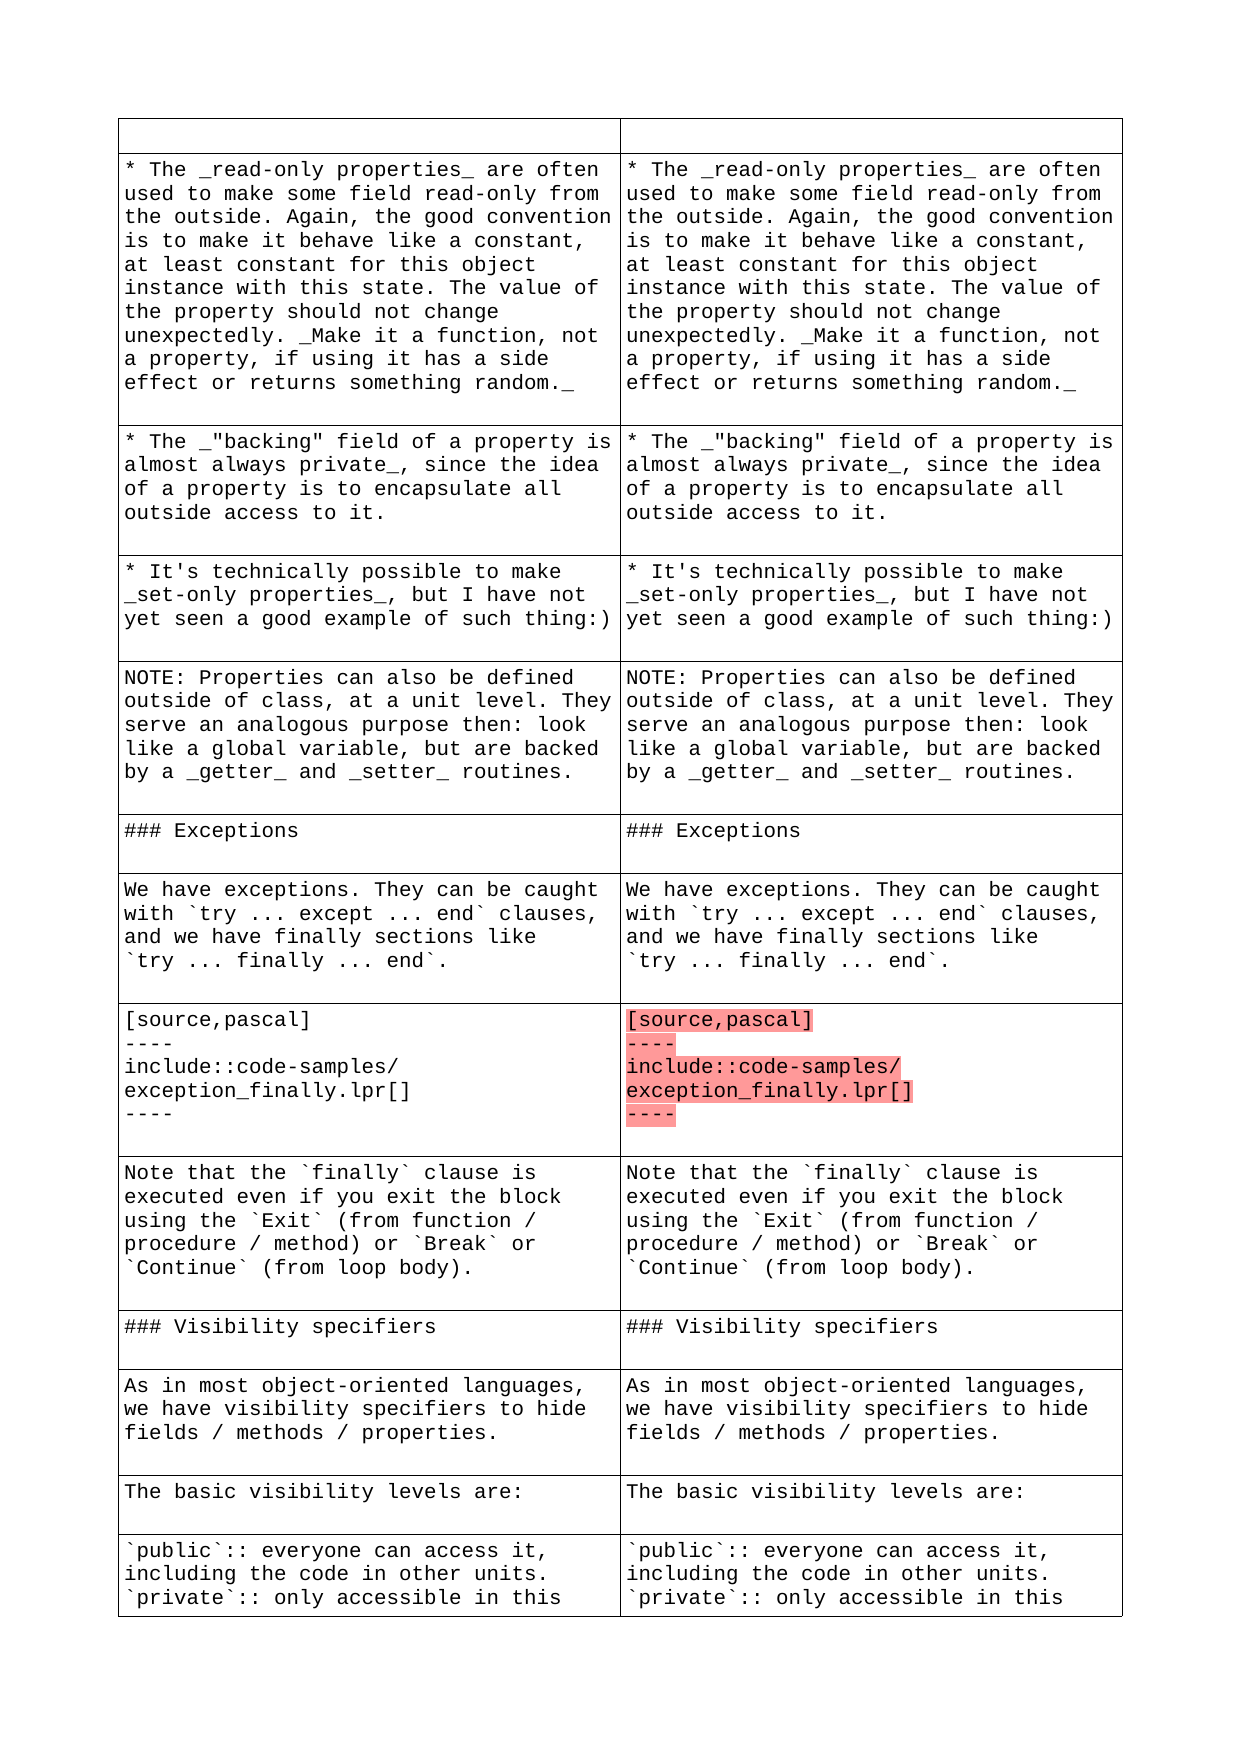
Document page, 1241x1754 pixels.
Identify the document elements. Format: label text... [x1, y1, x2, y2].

table_cell * It's technically possible to make _set-only properties_, but I have not yet seen a good example of such thing:) [621, 556, 1122, 661]
table_cell The basic visibility levels are: [119, 1476, 620, 1534]
table_cell We have exceptions. They can be caught with `try ... except ... end` clauses, and we have finally sections like `try ... finally ... end`. [119, 874, 620, 1003]
table_cell * It's technically possible to make _set-only properties_, but I have not yet seen a good example of such thing:) [119, 556, 620, 661]
table_cell ### Exceptions [621, 815, 1122, 873]
table_cell Note that the `finally` clause is executed even if you exit the block using the `Exit` (from function / procedure / method) or `Break` or `Continue` (from loop body). [621, 1157, 1122, 1310]
table_cell [119, 119, 620, 153]
table_cell The basic visibility levels are: [621, 1476, 1122, 1534]
table_cell NOTE: Properties can also be defined outside of class, at a unit level. They serve an analogous purpose then: look like a global variable, but are backed by a _getter_ and _setter_ routines. [621, 662, 1122, 814]
table_cell Note that the `finally` clause is executed even if you exit the block using the `Exit` (from function / procedure / method) or `Break` or `Continue` (from loop body). [119, 1157, 620, 1310]
table_cell We have exceptions. They can be caught with `try ... except ... end` clauses, and we have finally sections like `try ... finally ... end`. [621, 874, 1122, 1003]
table_cell [621, 119, 1122, 153]
table_cell `public`:: everyone can access it, including the code in other units. `private`:: only accessible in this [621, 1535, 1122, 1616]
table_cell * The _"backing" field of a property is almost always private_, since the idea of a property is to encapsulate all outside access to it. [621, 426, 1122, 555]
table_cell [source,pascal] ---- include::code-samples/exception_finally.lpr[] ---- [621, 1004, 1122, 1156]
table_cell ### Visibility specifiers [119, 1311, 620, 1369]
table_cell * The _read-only properties_ are often used to make some field read-only from the outside. Again, the good convention is to make it behave like a constant, at least constant for this object instance with this state. The value of the property should not change unexpectedly. _Make it a function, not a property, if using it has a side effect or returns something random._ [621, 154, 1122, 425]
table_cell ### Exceptions [119, 815, 620, 873]
table_cell As in most object-oriented languages, we have visibility specifiers to hide fields / methods / properties. [119, 1370, 620, 1475]
table_cell NOTE: Properties can also be defined outside of class, at a unit level. They serve an analogous purpose then: look like a global variable, but are backed by a _getter_ and _setter_ routines. [119, 662, 620, 814]
table_cell [source,pascal] ---- include::code-samples/exception_finally.lpr[] ---- [119, 1004, 620, 1156]
table_cell ### Visibility specifiers [621, 1311, 1122, 1369]
table_cell As in most object-oriented languages, we have visibility specifiers to hide fields / methods / properties. [621, 1370, 1122, 1475]
table_cell * The _"backing" field of a property is almost always private_, since the idea of a property is to encapsulate all outside access to it. [119, 426, 620, 555]
table_cell `public`:: everyone can access it, including the code in other units. `private`:: only accessible in this [119, 1535, 620, 1616]
table_cell * The _read-only properties_ are often used to make some field read-only from the outside. Again, the good convention is to make it behave like a constant, at least constant for this object instance with this state. The value of the property should not change unexpectedly. _Make it a function, not a property, if using it has a side effect or returns something random._ [119, 154, 620, 425]
